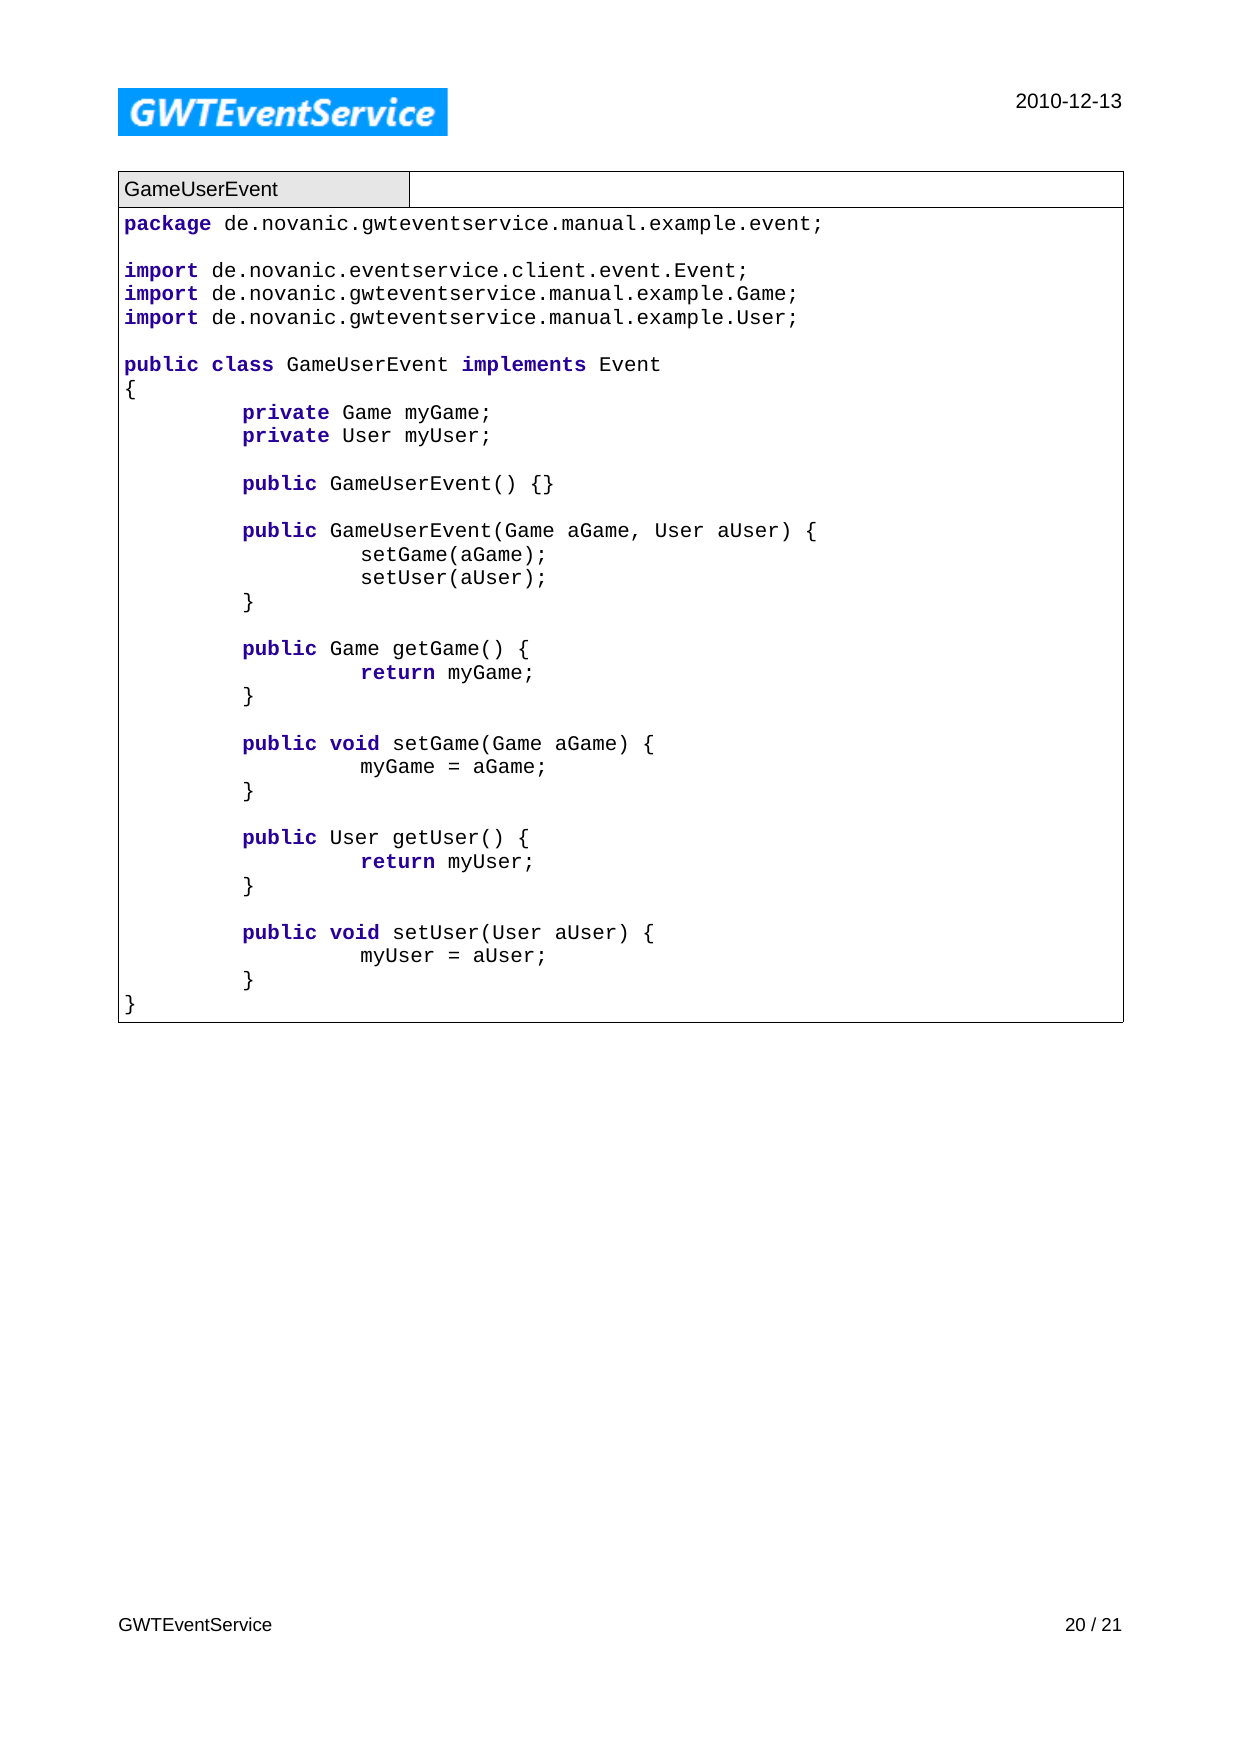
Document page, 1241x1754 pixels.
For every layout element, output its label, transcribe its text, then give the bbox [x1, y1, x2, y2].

table_cell package de.novanic.gwteventservice.manual.example.event; import de.novanic.eventservice.client.event.Event; import de.novanic.gwteventservice.manual.example.Game; import de.novanic.gwteventservice.manual.example.User; public class GameUserEvent implements Event { private Game myGame; private User myUser; public GameUserEvent() {} public GameUserEvent(Game aGame, User aUser) { setGame(aGame); setUser(aUser); } public Game getGame() { return myGame; } public void setGame(Game aGame) { myGame = aGame; } public User getUser() { return myUser; } public void setUser(User aUser) { myUser = aUser; } } [119, 208, 1123, 1022]
picture [118, 88, 448, 136]
table_header [410, 172, 1123, 207]
table_header GameUserEvent [119, 172, 409, 207]
